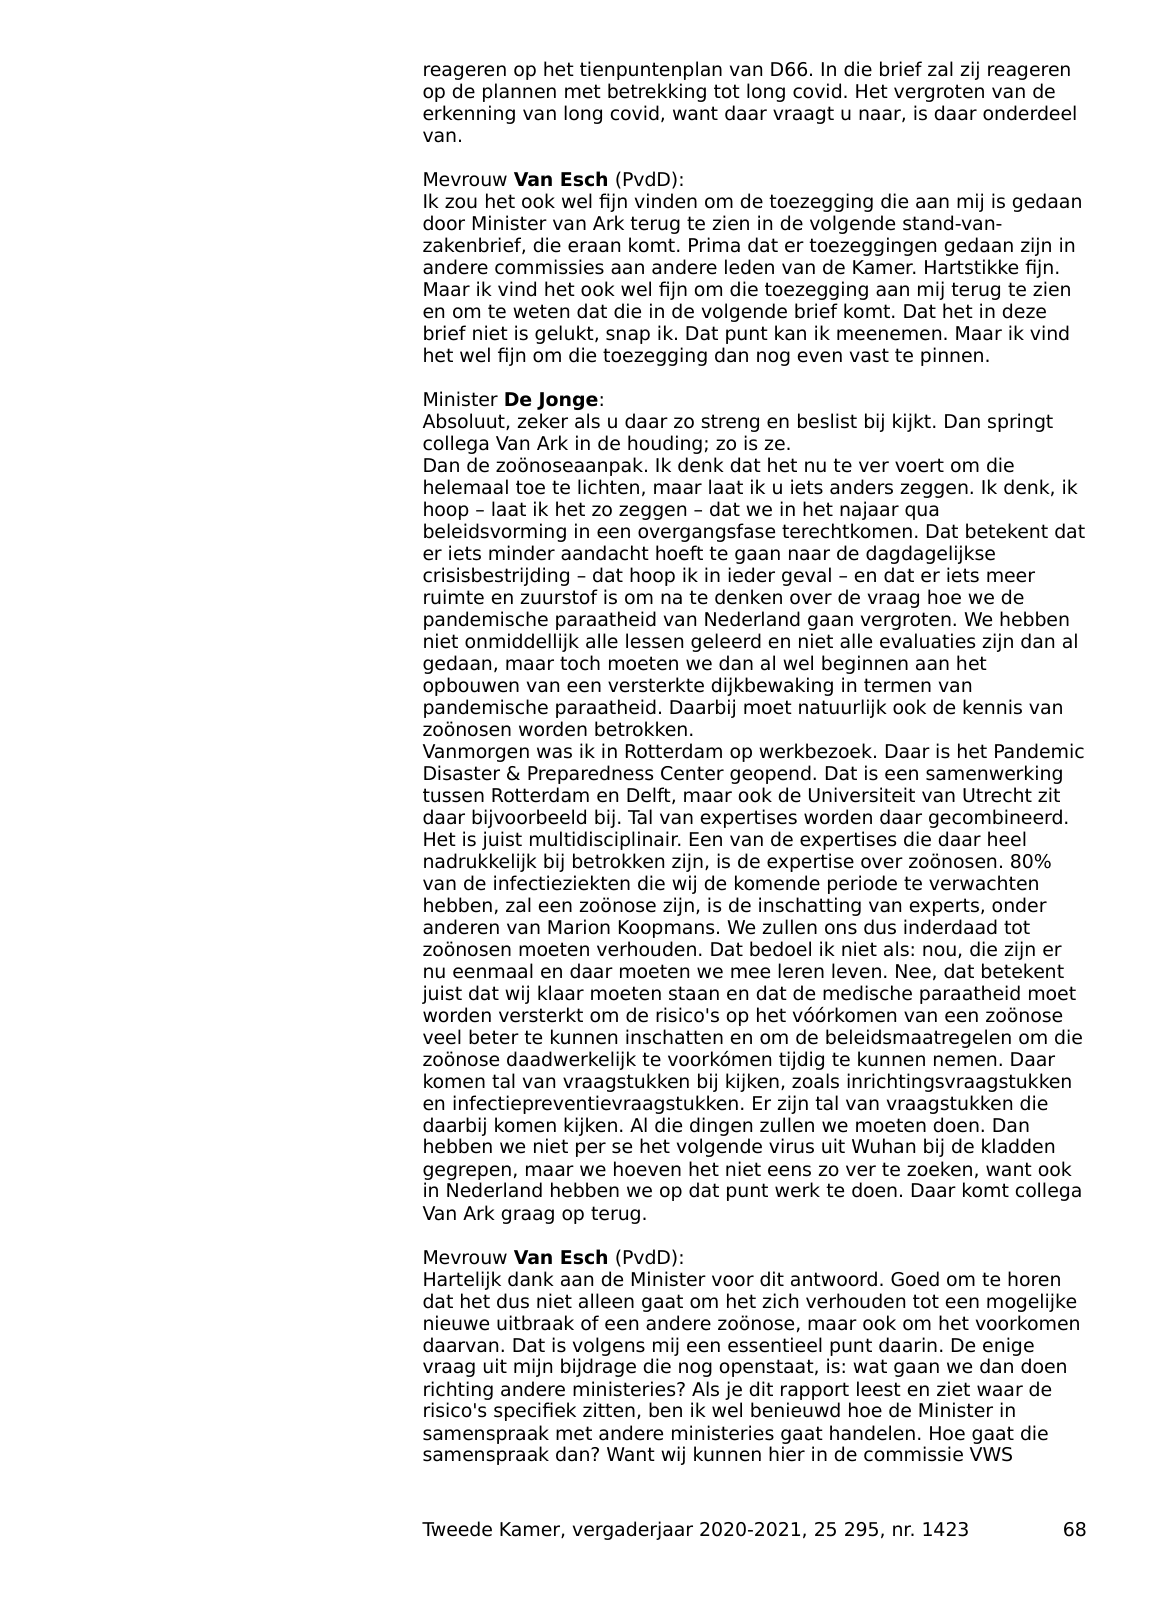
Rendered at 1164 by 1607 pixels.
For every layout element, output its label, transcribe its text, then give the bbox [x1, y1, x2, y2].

text Ik zou het ook wel fijn vinden om de toezegging die aan mij is gedaan door Minister van Ark terug te zien in de volgende stand-van-zakenbrief, die eraan komt. Prima dat er toezeggingen gedaan zijn in andere commissies aan andere leden van de Kamer. Hartstikke fijn. Maar ik vind het ook wel fijn om die toezegging aan mij terug te zien en om te weten dat die in de volgende brief komt. Dat het in deze brief niet is gelukt, snap ik. Dat punt kan ik meenemen. Maar ik vind het wel fijn om die toezegging dan nog even vast te pinnen. [422, 191, 1087, 367]
text Mevrouw Van Esch (PvdD): [422, 169, 1087, 191]
text Absoluut, zeker als u daar zo streng en beslist bij kijkt. Dan springt collega Van Ark in de houding; zo is ze. [422, 411, 1087, 455]
text Hartelijk dank aan de Minister voor dit antwoord. Goed om te horen dat het dus niet alleen gaat om het zich verhouden tot een mogelijke nieuwe uitbraak of een andere zoönose, maar ook om het voorkomen daarvan. Dat is volgens mij een essentieel punt daarin. De enige vraag uit mijn bijdrage die nog openstaat, is: wat gaan we dan doen richting andere ministeries? Als je dit rapport leest en ziet waar de risico's specifiek zitten, ben ik wel benieuwd hoe de Minister in samenspraak met andere ministeries gaat handelen. Hoe gaat die samenspraak dan? Want wij kunnen hier in de commissie VWS [422, 1268, 1087, 1466]
text reageren op het tienpuntenplan van D66. In die brief zal zij reageren op de plannen met betrekking tot long covid. Het vergroten van de erkenning van long covid, want daar vraagt u naar, is daar onderdeel van. [422, 59, 1087, 147]
text Minister De Jonge: [422, 389, 1087, 411]
text Mevrouw Van Esch (PvdD): [422, 1247, 1087, 1268]
text Dan de zoönoseaanpak. Ik denk dat het nu te ver voert om die helemaal toe te lichten, maar laat ik u iets anders zeggen. Ik denk, ik hoop – laat ik het zo zeggen – dat we in het najaar qua beleidsvorming in een overgangsfase terechtkomen. Dat betekent dat er iets minder aandacht hoeft te gaan naar de dagdagelijkse crisisbestrijding – dat hoop ik in ieder geval – en dat er iets meer ruimte en zuurstof is om na te denken over de vraag hoe we de pandemische paraatheid van Nederland gaan vergroten. We hebben niet onmiddellijk alle lessen geleerd en niet alle evaluaties zijn dan al gedaan, maar toch moeten we dan al wel beginnen aan het opbouwen van een versterkte dijkbewaking in termen van pandemische paraatheid. Daarbij moet natuurlijk ook de kennis van zoönosen worden betrokken. [422, 455, 1087, 741]
text Vanmorgen was ik in Rotterdam op werkbezoek. Daar is het Pandemic Disaster & Preparedness Center geopend. Dat is een samenwerking tussen Rotterdam en Delft, maar ook de Universiteit van Utrecht zit daar bijvoorbeeld bij. Tal van expertises worden daar gecombineerd. Het is juist multidisciplinair. Een van de expertises die daar heel nadrukkelijk bij betrokken zijn, is de expertise over zoönosen. 80% van de infectieziekten die wij de komende periode te verwachten hebben, zal een zoönose zijn, is de inschatting van experts, onder anderen van Marion Koopmans. We zullen ons dus inderdaad tot zoönosen moeten verhouden. Dat bedoel ik niet als: nou, die zijn er nu eenmaal en daar moeten we mee leren leven. Nee, dat betekent juist dat wij klaar moeten staan en dat de medische paraatheid moet worden versterkt om de risico's op het vóórkomen van een zoönose veel beter te kunnen inschatten en om de beleidsmaatregelen om die zoönose daadwerkelijk te voorkómen tijdig te kunnen nemen. Daar komen tal van vraagstukken bij kijken, zoals inrichtingsvraagstukken en infectiepreventievraagstukken. Er zijn tal van vraagstukken die daarbij komen kijken. Al die dingen zullen we moeten doen. Dan hebben we niet per se het volgende virus uit Wuhan bij de kladden gegrepen, maar we hoeven het niet eens zo ver te zoeken, want ook in Nederland hebben we op dat punt werk te doen. Daar komt collega Van Ark graag op terug. [422, 741, 1087, 1224]
